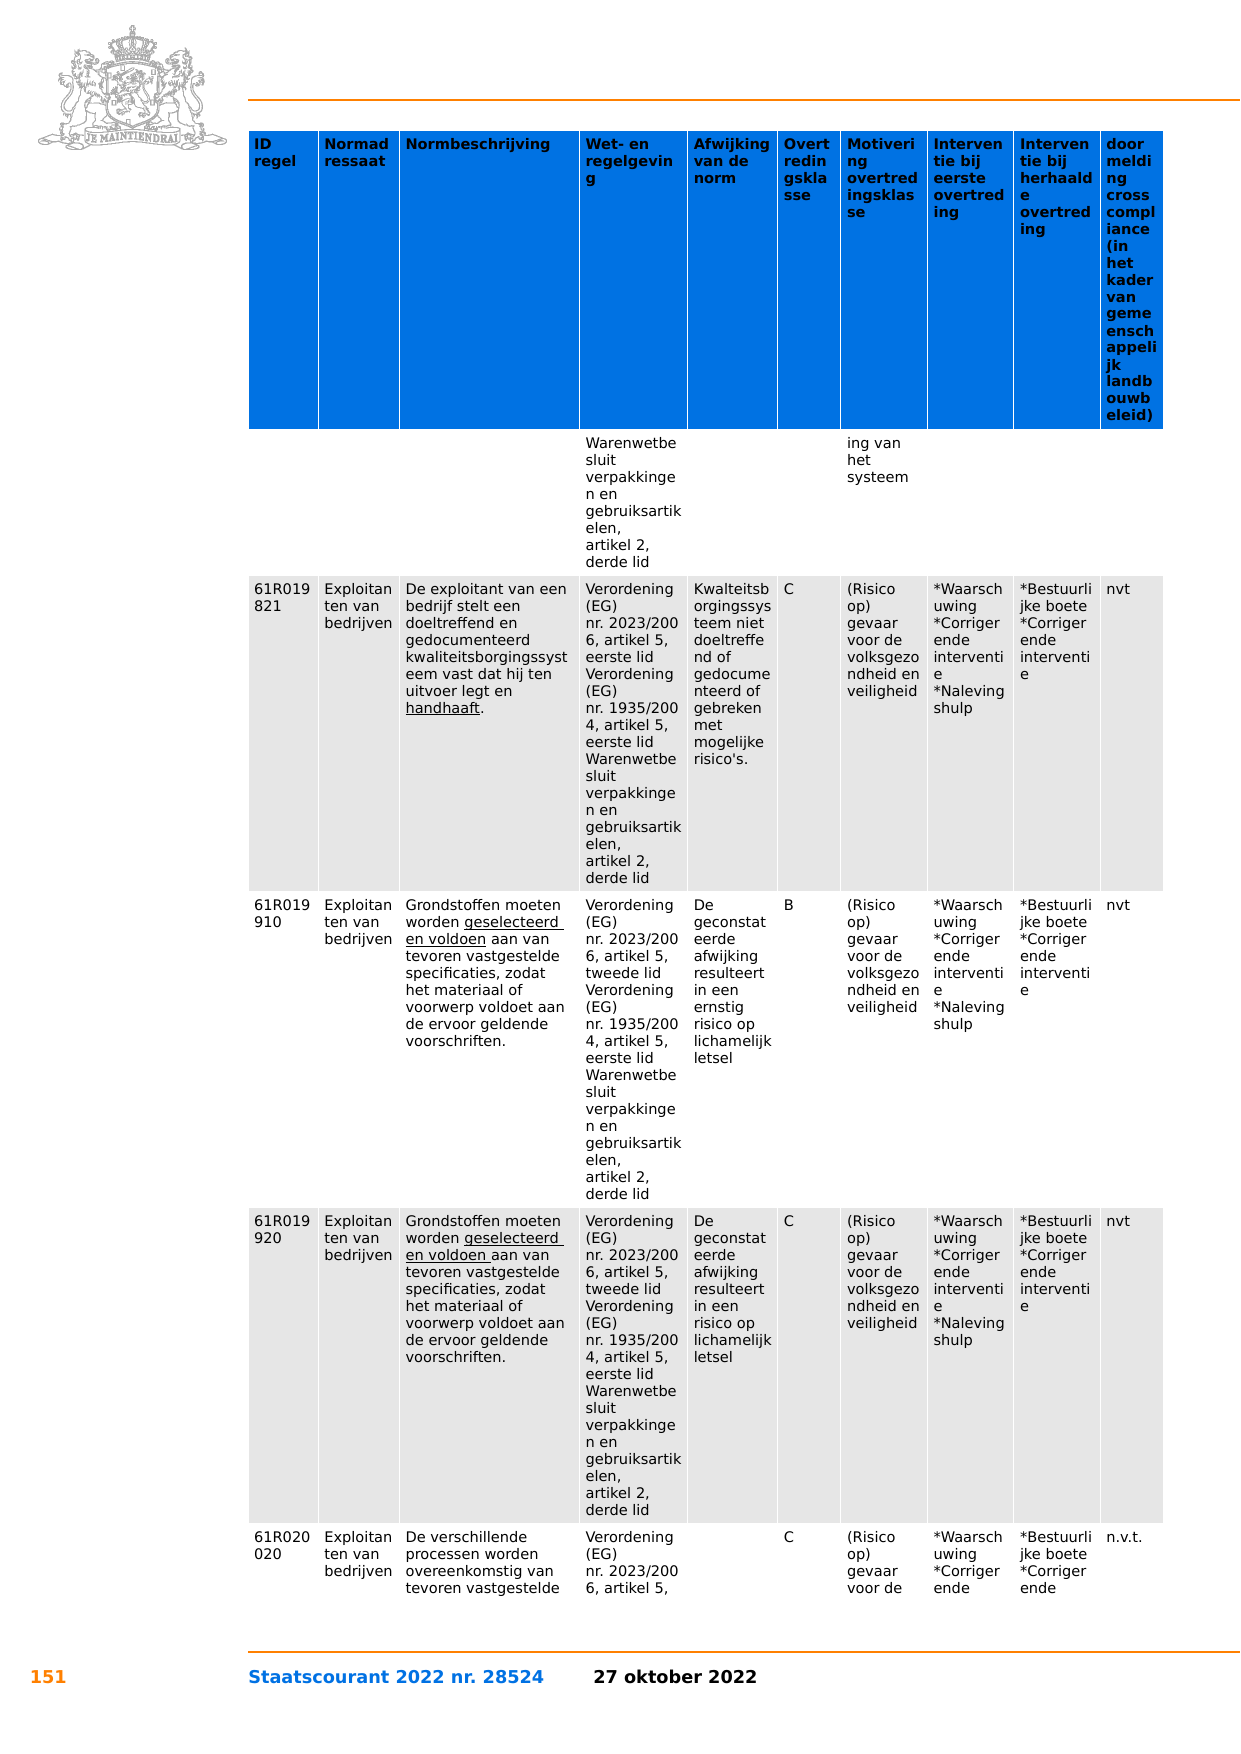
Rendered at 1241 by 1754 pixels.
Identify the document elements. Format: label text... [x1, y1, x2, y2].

table_cell ing van het systeem [841, 430, 927, 575]
table_header Normadressaat [319, 131, 399, 429]
table_cell C [778, 576, 840, 891]
table_cell (Risico op) gevaar voor de volksgezondheid en veiligheid [841, 1208, 927, 1523]
table_cell (Risico op) gevaar voor de [841, 1524, 927, 1602]
table_cell *Bestuurlijke boete *Corrigerende interventie [1014, 892, 1100, 1207]
table_cell *Bestuurlijke boete *Corrigerende interventie [1014, 576, 1100, 891]
table_cell *Waarschuwing *Corrigerende interventie *Nalevingshulp [928, 576, 1013, 891]
table_cell [688, 1524, 777, 1602]
table_header doormelding cross compliance (in het kader van gemeenschappelijk landbouwbeleid) [1101, 131, 1163, 429]
table_cell B [778, 892, 840, 1207]
table_cell Grondstoffen moeten worden geselecteerd en voldoen aan van tevoren vastgestelde specificaties, zodat het materiaal of voorwerp voldoet aan de ervoor geldende voorschriften. [400, 892, 579, 1207]
table_cell 61R019910 [249, 892, 318, 1207]
table_cell Exploitanten van bedrijven [319, 1208, 399, 1523]
table_cell *Bestuurlijke boete *Corrigerende interventie [1014, 1208, 1100, 1523]
table_cell Warenwetbesluit verpakkingen en gebruiksartikelen, artikel 2, derde lid [580, 430, 687, 575]
table_header Wet- en regelgeving [580, 131, 687, 429]
table_cell (Risico op) gevaar voor de volksgezondheid en veiligheid [841, 892, 927, 1207]
table_cell De exploitant van een bedrijf stelt een doeltreffend en gedocumenteerd kwaliteitsborgingssysteem vast dat hij ten uitvoer legt en handhaaft. [400, 576, 579, 891]
table_cell Grondstoffen moeten worden geselecteerd en voldoen aan van tevoren vastgestelde specificaties, zodat het materiaal of voorwerp voldoet aan de ervoor geldende voorschriften. [400, 1208, 579, 1523]
table_cell [1101, 430, 1163, 575]
table_cell [319, 430, 399, 575]
table_header Normbeschrijving [400, 131, 579, 429]
table_cell (Risico op) gevaar voor de volksgezondheid en veiligheid [841, 576, 927, 891]
table_cell De geconstateerde afwijking resulteert in een ernstig risico op lichamelijk letsel [688, 892, 777, 1207]
table_cell 61R019821 [249, 576, 318, 891]
table_cell nvt [1101, 576, 1163, 891]
table_header Interventie bij eerste overtreding [928, 131, 1013, 429]
table_cell Verordening (EG) nr. 2023/2006, artikel 5, tweede lid Verordening (EG) nr. 1935/2004, artikel 5, eerste lid Warenwetbesluit verpakkingen en gebruiksartikelen, artikel 2, derde lid [580, 892, 687, 1207]
table_cell *Waarschuwing *Corrigerende [928, 1524, 1013, 1602]
table_cell [1014, 430, 1100, 575]
table_cell [928, 430, 1013, 575]
picture [38, 25, 227, 150]
table_cell [688, 430, 777, 575]
table_cell 61R019920 [249, 1208, 318, 1523]
table_cell [400, 430, 579, 575]
table_header Interventie bij herhaalde overtreding [1014, 131, 1100, 429]
table_cell Verordening (EG) nr. 2023/2006, artikel 5, tweede lid Verordening (EG) nr. 1935/2004, artikel 5, eerste lid Warenwetbesluit verpakkingen en gebruiksartikelen, artikel 2, derde lid [580, 1208, 687, 1523]
table_cell C [778, 1208, 840, 1523]
table_cell Exploitanten van bedrijven [319, 1524, 399, 1602]
table_header Motivering overtredingsklasse [841, 131, 927, 429]
table_cell Verordening (EG) nr. 2023/2006, artikel 5, [580, 1524, 687, 1602]
table_cell [249, 430, 318, 575]
table_cell nvt [1101, 892, 1163, 1207]
table_header Overtredingsklasse [778, 131, 840, 429]
table_cell De verschillende processen worden overeenkomstig van tevoren vastgestelde [400, 1524, 579, 1602]
table_cell *Bestuurlijke boete *Corrigerende [1014, 1524, 1100, 1602]
table_cell Verordening (EG) nr. 2023/2006, artikel 5, eerste lid Verordening (EG) nr. 1935/2004, artikel 5, eerste lid Warenwetbesluit verpakkingen en gebruiksartikelen, artikel 2, derde lid [580, 576, 687, 891]
table_cell n.v.t. [1101, 1524, 1163, 1602]
table_cell C [778, 1524, 840, 1602]
table_cell 61R020020 [249, 1524, 318, 1602]
table_cell Exploitanten van bedrijven [319, 576, 399, 891]
table_header Afwijking van de norm [688, 131, 777, 429]
table_cell Kwalteitsborgingssysteem niet doeltreffend of gedocumenteerd of gebreken met mogelijke risico's. [688, 576, 777, 891]
table_header ID regel [249, 131, 318, 429]
table_cell De geconstateerde afwijking resulteert in een risico op lichamelijk letsel [688, 1208, 777, 1523]
table_cell Exploitanten van bedrijven [319, 892, 399, 1207]
table_cell *Waarschuwing *Corrigerende interventie *Nalevingshulp [928, 1208, 1013, 1523]
table_cell *Waarschuwing *Corrigerende interventie *Nalevingshulp [928, 892, 1013, 1207]
table_cell [778, 430, 840, 575]
table_cell nvt [1101, 1208, 1163, 1523]
